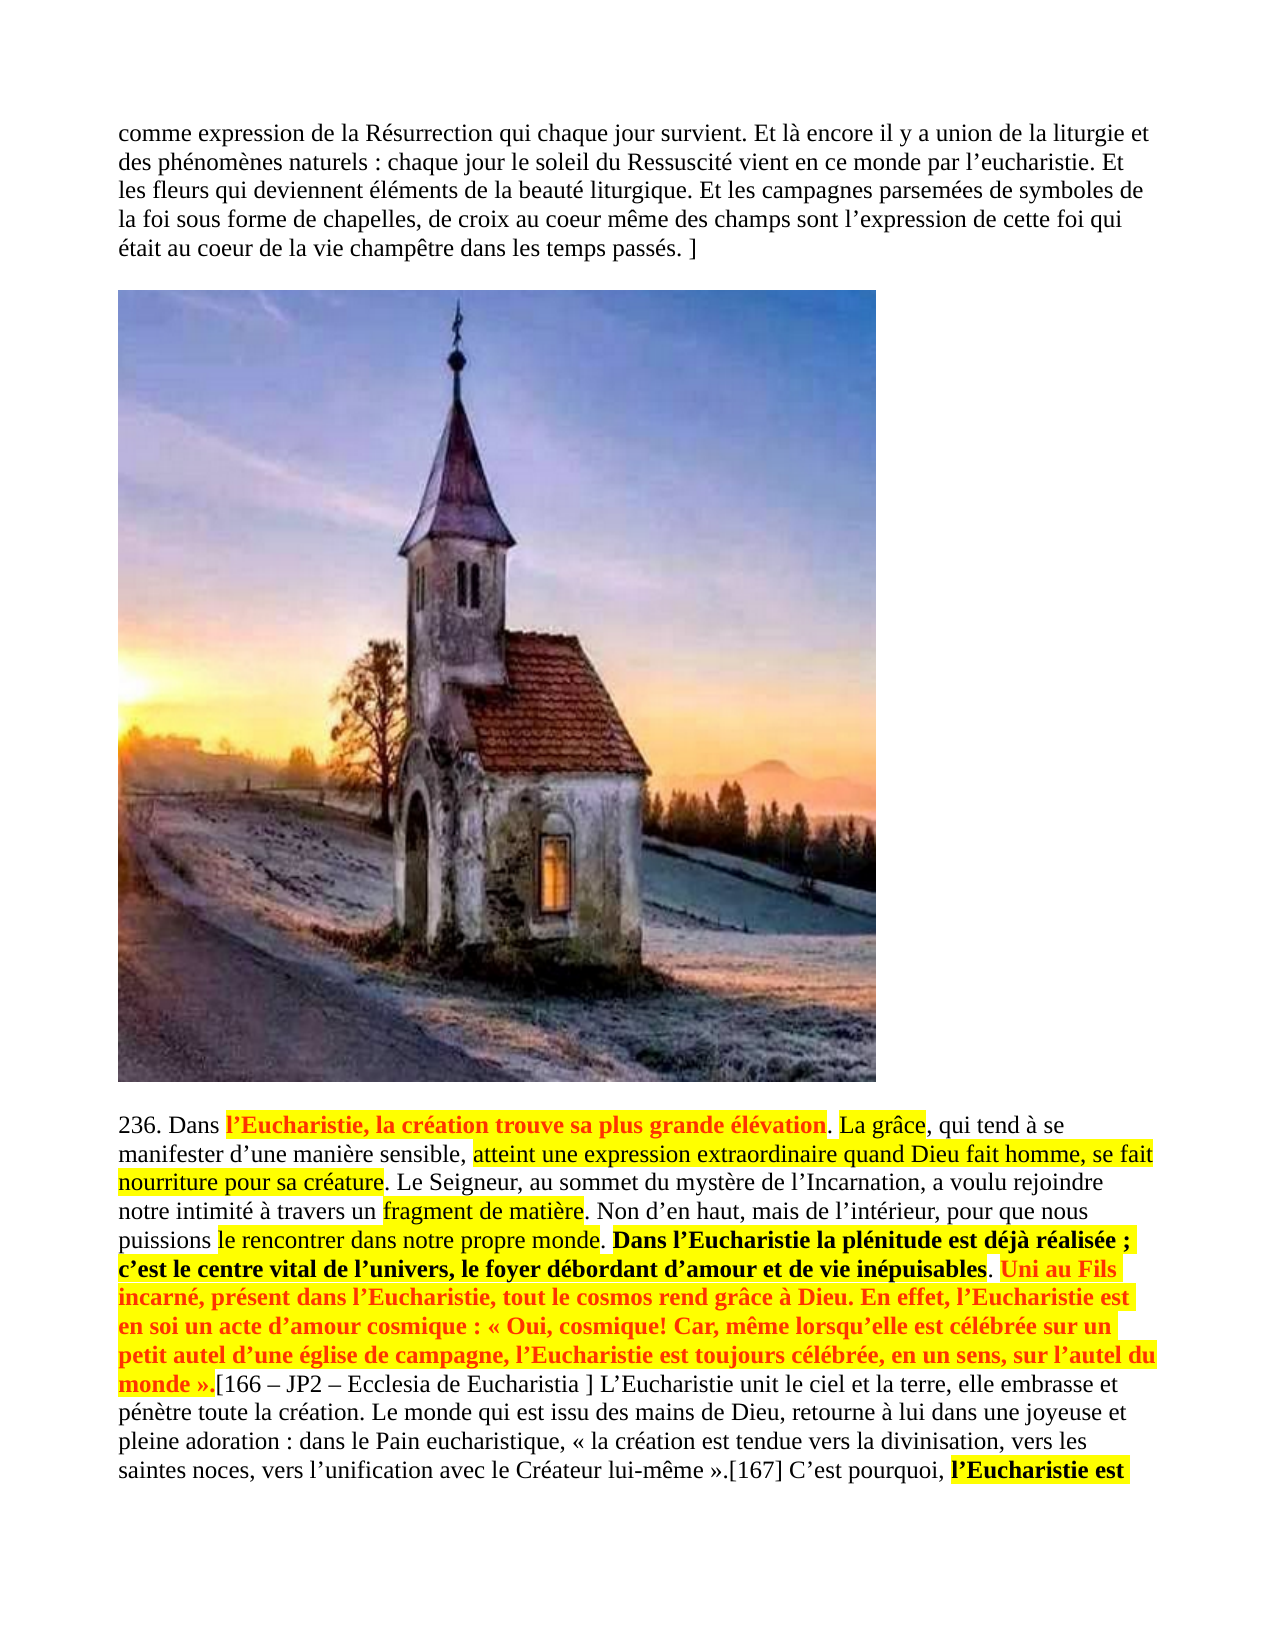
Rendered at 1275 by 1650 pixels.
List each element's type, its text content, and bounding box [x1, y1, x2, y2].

picture [118, 290, 876, 1082]
text 236. Dans l’Eucharistie, la création trouve sa plus grande élévation. La grâce, qui tend à se manifester d’une manière sensible, atteint une expression extraordinaire quand Dieu fait homme, se fait nourriture pour sa créature. Le Seigneur, au sommet du mystère de l’Incarnation, a voulu rejoindre notre intimité à travers un fragment de matière. Non d’en haut, mais de l’intérieur, pour que nous puissions le rencontrer dans notre propre monde. Dans l’Eucharistie la plénitude est déjà réalisée ; c’est le centre vital de l’univers, le foyer débordant d’amour et de vie inépuisables. Uni au Fils incarné, présent dans l’Eucharistie, tout le cosmos rend grâce à Dieu. En effet, l’Eucharistie est en soi un acte d’amour cosmique : « Oui, cosmique! Car, même lorsqu’elle est célébrée sur un petit autel d’une église de campagne, l’Eucharistie est toujours célébrée, en un sens, sur l’autel du monde ».[166 – JP2 – Ecclesia de Eucharistia ] L’Eucharistie unit le ciel et la terre, elle embrasse et pénètre toute la création. Le monde qui est issu des mains de Dieu, retourne à lui dans une joyeuse et pleine adoration : dans le Pain eucharistique, « la création est tendue vers la divinisation, vers les saintes noces, vers l’unification avec le Créateur lui-même ».[167] C’est pourquoi, l’Eucharistie est [118, 1110, 1157, 1484]
text comme expression de la Résurrection qui chaque jour survient. Et là encore il y a union de la liturgie et des phénomènes naturels : chaque jour le soleil du Ressuscité vient en ce monde par l’eucharistie. Et les fleurs qui deviennent éléments de la beauté liturgique. Et les campagnes parsemées de symboles de la foi sous forme de chapelles, de croix au coeur même des champs sont l’expression de cette foi qui était au coeur de la vie champêtre dans les temps passés. ] [118, 118, 1157, 262]
